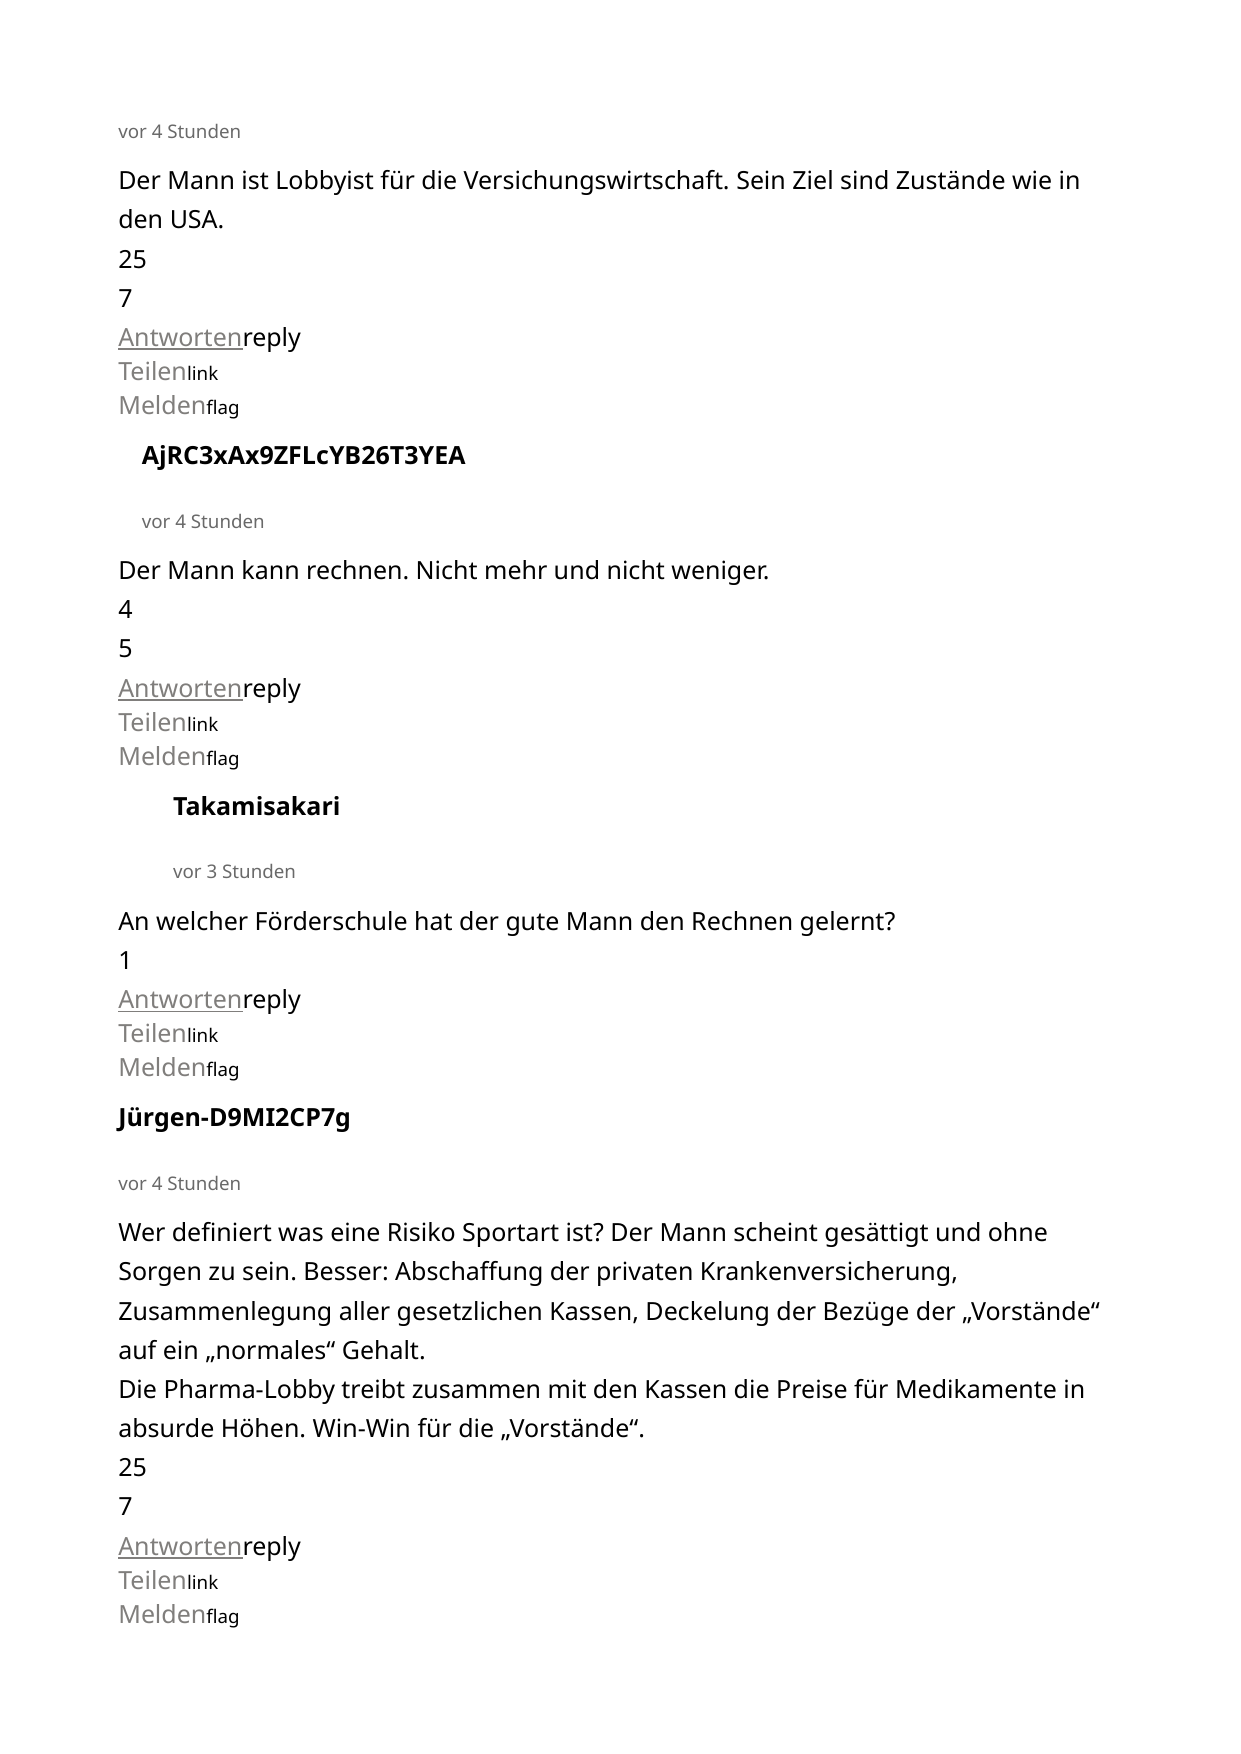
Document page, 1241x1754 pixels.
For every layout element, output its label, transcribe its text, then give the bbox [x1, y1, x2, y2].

text Teilenlink [118, 1562, 1122, 1596]
text Der Mann ist Lobbyist für die Versichungswirtschaft. Sein Ziel sind Zustände wie in den USA. [118, 163, 1122, 236]
text Meldenflag [118, 738, 1122, 772]
text 5 [118, 631, 1122, 665]
text Takamisakari [173, 788, 1114, 822]
text Meldenflag [118, 388, 1122, 422]
text 7 [118, 281, 1122, 314]
text vor 4 Stunden [142, 508, 1117, 533]
text Meldenflag [118, 1596, 1122, 1630]
text Antwortenreply [118, 320, 1122, 354]
text 25 [118, 241, 1122, 275]
text Teilenlink [118, 1016, 1122, 1050]
text Meldenflag [118, 1050, 1122, 1084]
text 4 [118, 592, 1122, 626]
text Teilenlink [118, 704, 1122, 738]
text 1 [118, 943, 1122, 977]
text vor 4 Stunden [118, 1170, 1117, 1196]
text Antwortenreply [118, 982, 1122, 1016]
text vor 4 Stunden [118, 118, 1117, 144]
text 7 [118, 1489, 1122, 1523]
text Wer definiert was eine Risiko Sportart ist? Der Mann scheint gesättigt und ohne Sorgen zu sein. Besser: Abschaffung der privaten Krankenversicherung, Zusammenlegung aller gesetzlichen Kassen, Deckelung der Bezüge der „Vorstände“ auf ein „normales“ Gehalt. Die Pharma-Lobby treibt zusammen mit den Kassen die Preise für Medikamente in absurde Höhen. Win-Win für die „Vorstände“. [118, 1215, 1122, 1445]
text Antwortenreply [118, 1528, 1122, 1562]
text 25 [118, 1450, 1122, 1484]
text vor 3 Stunden [173, 858, 1117, 884]
text AjRC3xAx9ZFLcYB26T3YEA [142, 437, 1114, 472]
text Teilenlink [118, 354, 1122, 388]
text Jürgen-D9MI2CP7g [118, 1099, 1114, 1134]
text An welcher Förderschule hat der gute Mann den Rechnen gelernt? [118, 903, 1122, 937]
text Der Mann kann rechnen. Nicht mehr und nicht weniger. [118, 553, 1122, 587]
text Antwortenreply [118, 670, 1122, 704]
